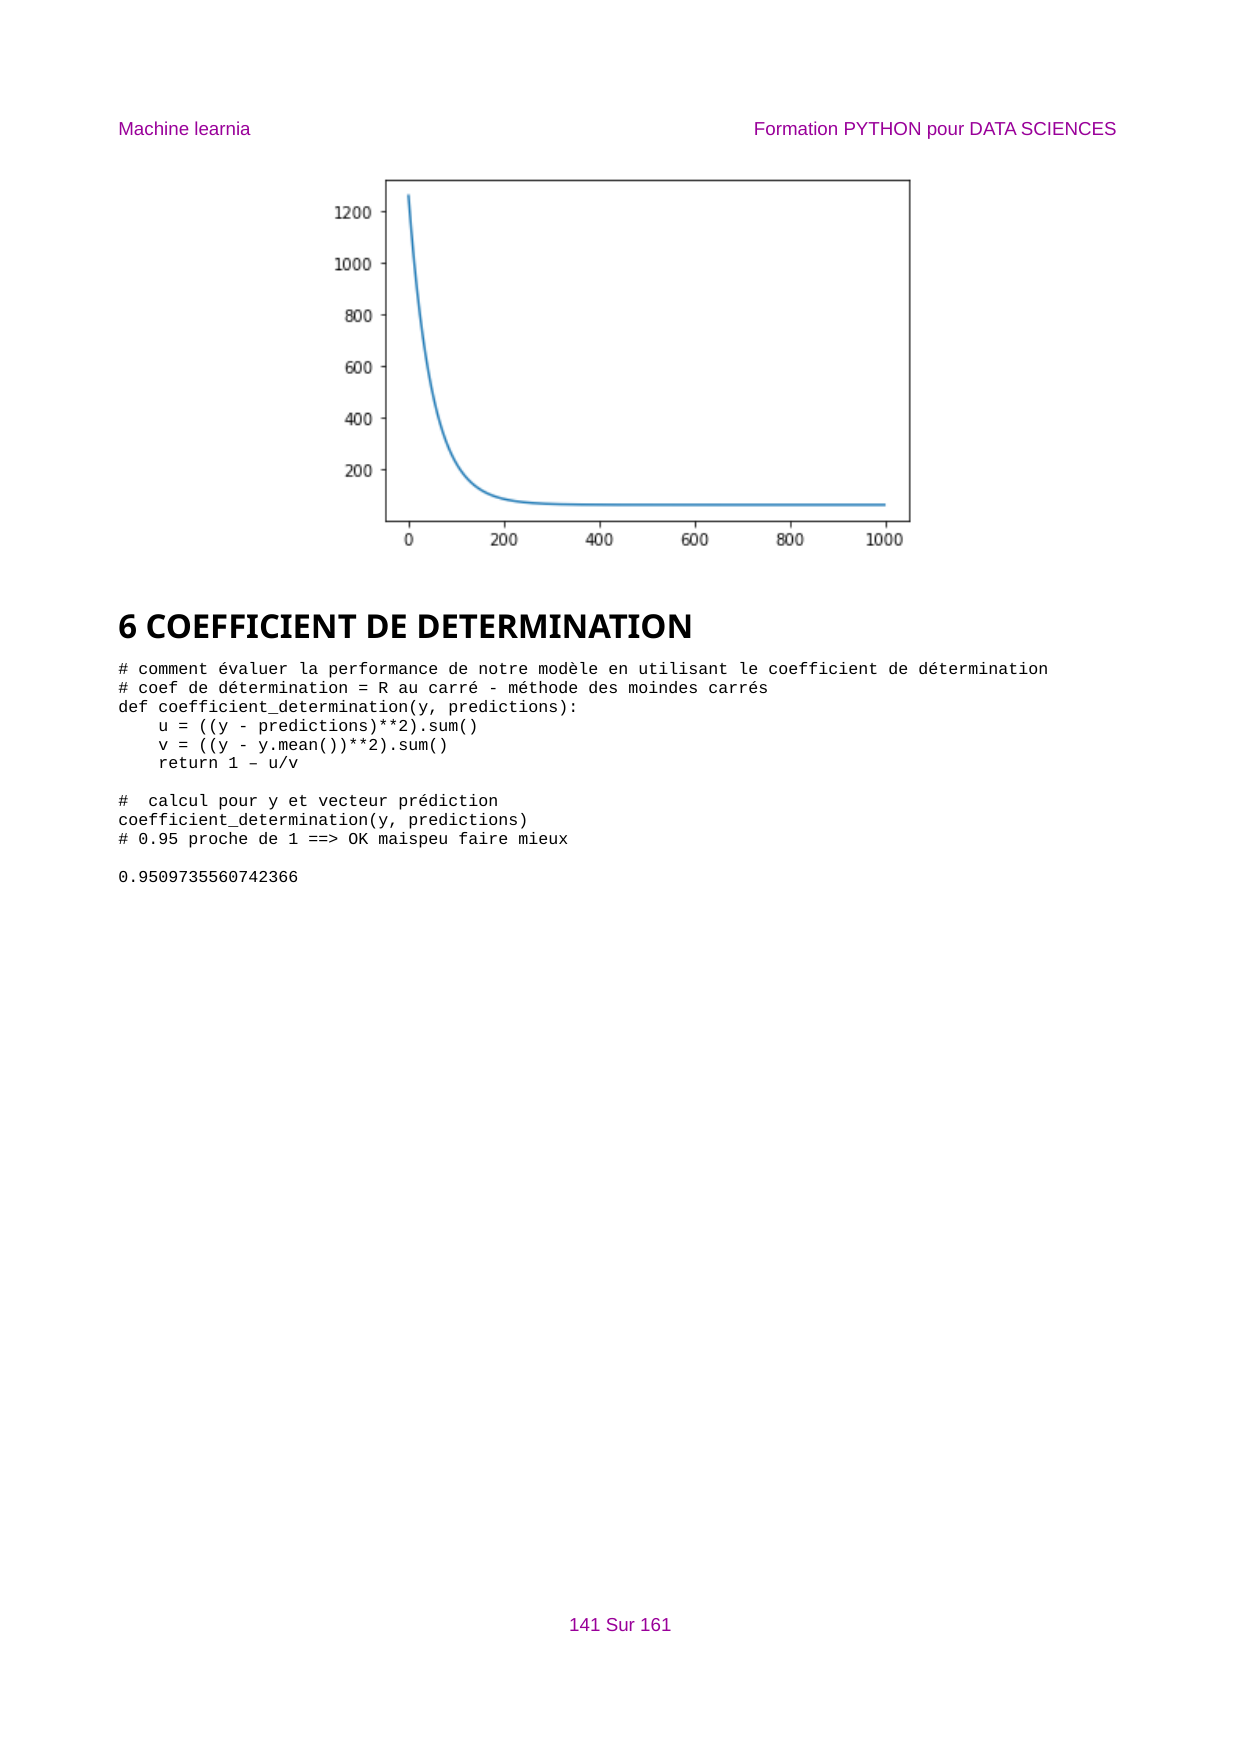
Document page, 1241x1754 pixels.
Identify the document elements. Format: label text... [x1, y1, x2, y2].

picture [301, 169, 939, 560]
text # comment évaluer la performance de notre modèle en utilisant le coefficient de détermination [118, 661, 1122, 680]
text # 0.95 proche de 1 ==> OK maispeu faire mieux [118, 831, 1122, 849]
text # calcul pour y et vecteur prédiction [118, 793, 1122, 812]
text coefficient_determination(y, predictions) [118, 812, 1122, 831]
text 0.9509735560742366 [118, 868, 1122, 887]
text u = ((y - predictions)**2).sum() [118, 717, 1122, 736]
text return 1 – u/v [118, 755, 1122, 774]
text v = ((y - y.mean())**2).sum() [118, 736, 1122, 755]
text def coefficient_determination(y, predictions): [118, 698, 1122, 717]
text # coef de détermination = R au carré - méthode des moindes carrés [118, 680, 1122, 698]
subtitle 6 COEFFICIENT DE DETERMINATION [118, 604, 1122, 648]
